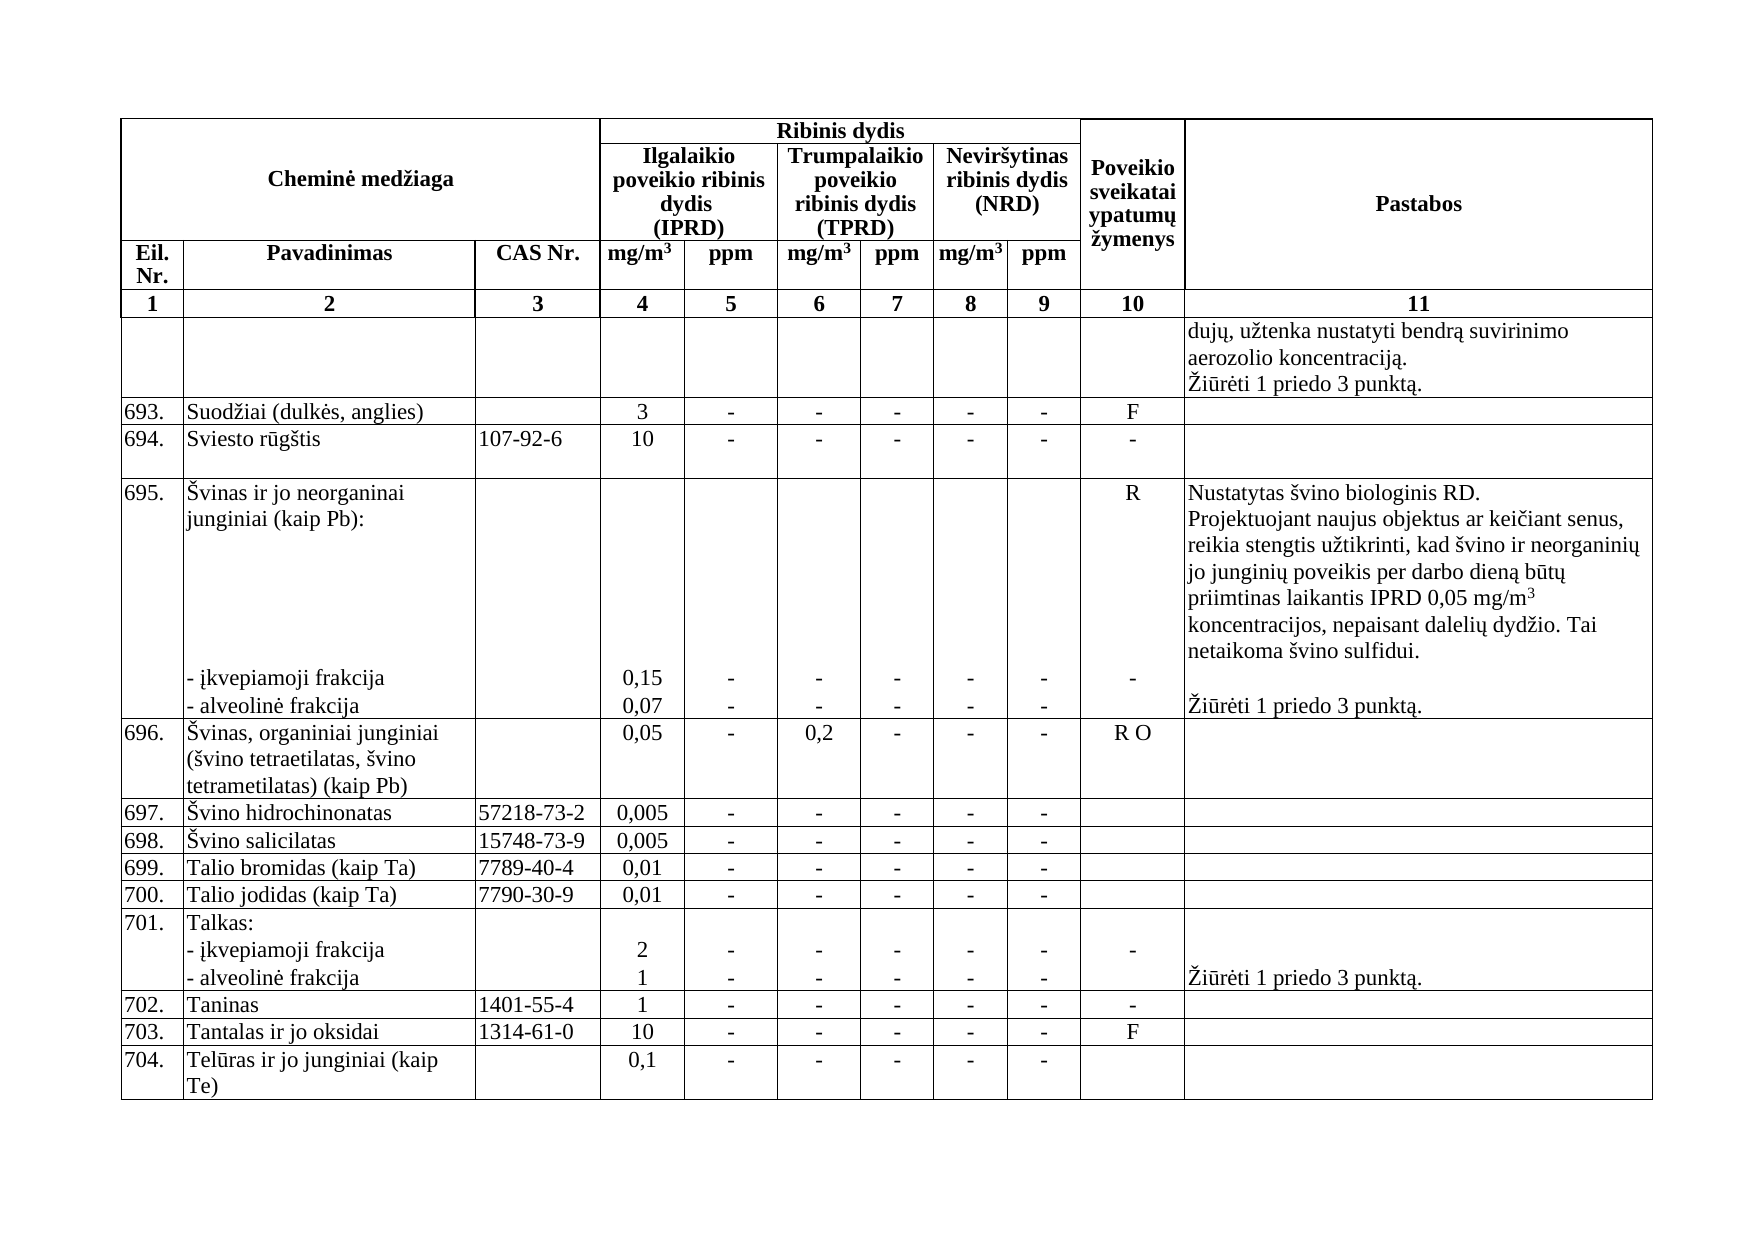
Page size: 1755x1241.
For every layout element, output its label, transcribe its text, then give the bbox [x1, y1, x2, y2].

table_cell [778, 909, 860, 935]
table_cell - [934, 398, 1007, 424]
table_cell - [685, 318, 777, 397]
table_cell Neviršytinas ribinis dydis (NRD) [934, 144, 1080, 240]
table_cell [1081, 691, 1184, 718]
table_cell - [861, 318, 933, 397]
table_cell - [861, 663, 933, 691]
table_cell [1081, 318, 1184, 397]
table_cell [1081, 881, 1184, 908]
table_cell 1 [122, 290, 183, 317]
table_cell - alveolinė frakcija [184, 963, 475, 990]
table_cell 0,005 [601, 827, 684, 853]
table_cell - [1008, 827, 1080, 853]
table_cell [1081, 799, 1184, 826]
table_cell [601, 479, 684, 663]
table_cell Telūras ir jo junginiai (kaip Te) [184, 1046, 475, 1098]
table_cell 107-92-6 [476, 425, 600, 478]
table_cell Talio bromidas (kaip Ta) [184, 854, 475, 880]
table_cell - [934, 963, 1007, 990]
table_cell [476, 318, 600, 397]
table_cell mg/m3 [934, 241, 1007, 289]
table_cell [861, 909, 933, 935]
table_cell - [685, 799, 777, 826]
table_cell [122, 318, 183, 397]
table_cell 700. [122, 881, 183, 908]
table_cell 702. [122, 991, 183, 1017]
table_cell - įkvepiamoji frakcija [184, 663, 475, 691]
table_cell [685, 479, 777, 663]
table_cell - [934, 318, 1007, 397]
table_cell Tantalas ir jo oksidai [184, 1019, 475, 1045]
table_cell [1185, 935, 1652, 963]
table_cell [934, 479, 1007, 663]
table_cell 6 [778, 290, 860, 317]
table_cell [1185, 1019, 1652, 1045]
table_cell - [861, 799, 933, 826]
table_cell - [685, 935, 777, 963]
table_cell - [778, 398, 860, 424]
table_cell Švino hidrochinonatas [184, 799, 475, 826]
table_cell - [1008, 1046, 1080, 1098]
table_cell - [934, 854, 1007, 880]
table_cell [476, 719, 600, 798]
table_cell [476, 909, 600, 990]
table_cell 697. [122, 799, 183, 826]
table_cell ppm [685, 241, 777, 289]
table_cell - [778, 935, 860, 963]
table_cell CAS Nr. [476, 241, 599, 289]
table_cell R O [1081, 719, 1184, 798]
table_cell Nustatytas švino biologinis RD. Projektuojant naujus objektus ar keičiant senus, reikia stengtis užtikrinti, kad švino ir neorganinių jo junginių poveikis per darbo dieną būtų priimtinas laikantis IPRD 0,05 mg/m3 koncentracijos, nepaisant dalelių dydžio. Tai netaikoma švino sulfidui. [1185, 479, 1652, 663]
table_cell 2 [601, 935, 684, 963]
table_cell Talio jodidas (kaip Ta) [184, 881, 475, 908]
table_cell - [778, 691, 860, 718]
table_cell [685, 909, 777, 935]
table_cell 693. [122, 398, 183, 424]
table_cell Sviesto rūgštis [184, 425, 475, 478]
table_cell Suodžiai (dulkės, anglies) [184, 398, 475, 424]
table_cell [1185, 881, 1652, 908]
table_cell 7 [861, 290, 933, 317]
table_cell - [1008, 719, 1080, 798]
table_cell - [778, 991, 860, 1017]
table_cell - [1081, 663, 1184, 691]
table_cell [1185, 799, 1652, 826]
table_cell Švino salicilatas [184, 827, 475, 853]
table_cell - [1008, 935, 1080, 963]
table_cell - [934, 425, 1007, 478]
table_cell - [861, 881, 933, 908]
table_cell 3 [601, 398, 684, 424]
table_cell - [861, 991, 933, 1017]
table_cell [934, 909, 1007, 935]
table_cell 0,07 [601, 691, 684, 718]
table_cell 10 [601, 1019, 684, 1045]
table_cell - [1008, 1019, 1080, 1045]
table_cell [1081, 827, 1184, 853]
table_cell - [1008, 991, 1080, 1017]
table_cell Švinas, organiniai junginiai (švino tetraetilatas, švino tetrametilatas) (kaip Pb) [184, 719, 475, 798]
table_cell [1081, 1046, 1184, 1098]
table_cell dujų, užtenka nustatyti bendrą suvirinimo aerozolio koncentraciją. Žiūrėti 1 priedo 3 punktą. [1185, 318, 1652, 397]
table_cell - [1008, 854, 1080, 880]
table_header Cheminė medžiaga [122, 119, 599, 240]
table_cell - [778, 425, 860, 478]
table_cell [476, 479, 600, 718]
table_cell - [685, 398, 777, 424]
table_cell - [1008, 799, 1080, 826]
table_cell [1185, 854, 1652, 880]
table_cell [184, 318, 475, 397]
table_cell ppm [1008, 241, 1080, 289]
table_cell - [1008, 398, 1080, 424]
table_cell - [861, 854, 933, 880]
table_cell - [861, 1019, 933, 1045]
table_cell Trumpalaikio poveikio ribinis dydis (TPRD) [778, 144, 933, 240]
table_cell - [861, 1046, 933, 1098]
table_cell - [934, 1019, 1007, 1045]
table_cell 7789-40-4 [476, 854, 600, 880]
table_cell - [1081, 425, 1184, 478]
table_cell 3 [476, 290, 599, 317]
table_cell Pavadinimas [184, 241, 474, 289]
table_cell - [1008, 318, 1080, 397]
table_cell Švinas ir jo neorganinai junginiai (kaip Pb): [184, 479, 475, 663]
table_cell - [778, 799, 860, 826]
table_cell 696. [122, 719, 183, 798]
table_cell - [778, 827, 860, 853]
table_cell 57218-73-2 [476, 799, 600, 826]
table_cell ppm [861, 241, 933, 289]
table_cell 695. [122, 479, 183, 718]
table_cell - alveolinė frakcija [184, 691, 475, 718]
table_cell 699. [122, 854, 183, 880]
table_cell - [934, 799, 1007, 826]
table_cell 9 [1008, 290, 1080, 317]
table_cell [601, 318, 684, 397]
table_cell - [778, 854, 860, 880]
table_cell - [778, 1046, 860, 1098]
table_cell - [685, 691, 777, 718]
table_cell 10 [601, 425, 684, 478]
table_cell - [934, 691, 1007, 718]
table_cell [1008, 479, 1080, 663]
table_cell - [778, 663, 860, 691]
table_cell - [685, 991, 777, 1017]
table_cell 1401-55-4 [476, 991, 600, 1017]
table_cell 10 [1081, 290, 1184, 317]
table_header Pastabos [1186, 120, 1652, 289]
table_cell - [778, 881, 860, 908]
table_cell - [934, 827, 1007, 853]
table_cell 0,05 [601, 719, 684, 798]
table_cell - [934, 663, 1007, 691]
table_cell 0,1 [601, 1046, 684, 1098]
table_cell - [861, 398, 933, 424]
table_cell - [934, 1046, 1007, 1098]
table_cell - [685, 881, 777, 908]
table_cell - [861, 425, 933, 478]
table_cell - [685, 1046, 777, 1098]
table_cell 703. [122, 1019, 183, 1045]
table_cell - [861, 719, 933, 798]
table_cell Žiūrėti 1 priedo 3 punktą. [1185, 963, 1652, 990]
table_cell - [685, 963, 777, 990]
table_cell 704. [122, 1046, 183, 1098]
table_cell 0,2 [778, 719, 860, 798]
table_cell 0,01 [601, 881, 684, 908]
table_cell - [1008, 963, 1080, 990]
table_cell [1185, 398, 1652, 424]
table_cell mg/m3 [601, 241, 684, 289]
table_cell [1081, 963, 1184, 990]
table_cell - [861, 935, 933, 963]
table_cell Taninas [184, 991, 475, 1017]
table_cell 5 [685, 290, 777, 317]
table_cell [1185, 663, 1652, 691]
table_cell - [778, 318, 860, 397]
table_cell - [934, 935, 1007, 963]
table_cell 698. [122, 827, 183, 853]
table_cell [778, 479, 860, 663]
table_cell [1008, 909, 1080, 935]
table_cell - [1008, 691, 1080, 718]
table_cell 0,15 [601, 663, 684, 691]
table_cell - [685, 663, 777, 691]
table_cell 7790-30-9 [476, 881, 600, 908]
table_cell - [1081, 935, 1184, 963]
table_cell [1185, 909, 1652, 935]
table_cell - [685, 719, 777, 798]
table_cell [1185, 719, 1652, 798]
table_cell - [778, 1019, 860, 1045]
table_cell [1081, 854, 1184, 880]
table_cell [476, 398, 600, 424]
table_cell - [861, 963, 933, 990]
table_cell Žiūrėti 1 priedo 3 punktą. [1185, 691, 1652, 718]
table_cell 15748-73-9 [476, 827, 600, 853]
table_cell [1185, 991, 1652, 1017]
table_cell F [1081, 1019, 1184, 1045]
table_cell - [685, 854, 777, 880]
table_cell - [934, 881, 1007, 908]
table_cell Ilgalaikio poveikio ribinis dydis (IPRD) [601, 144, 777, 240]
table_cell [861, 479, 933, 663]
table_cell - [861, 691, 933, 718]
table_cell 2 [184, 290, 474, 317]
table_cell - [1081, 991, 1184, 1017]
table_cell - [934, 991, 1007, 1017]
table_cell Talkas: [184, 909, 475, 935]
table_cell mg/m3 [778, 241, 860, 289]
table_cell 1 [601, 963, 684, 990]
table_header Poveikio sveikatai ypatumų žymenys [1081, 120, 1184, 289]
table_cell - [934, 719, 1007, 798]
table_cell - [861, 827, 933, 853]
table_cell [1185, 425, 1652, 478]
table_cell R [1081, 479, 1184, 663]
table_cell 8 [934, 290, 1007, 317]
table_cell 1 [601, 991, 684, 1017]
table_cell - [1008, 881, 1080, 908]
table_cell - [685, 425, 777, 478]
table_cell - [778, 963, 860, 990]
table_cell - [685, 1019, 777, 1045]
table_cell [1185, 827, 1652, 853]
table_cell [476, 1046, 600, 1098]
table_cell F [1081, 398, 1184, 424]
table_cell 694. [122, 425, 183, 478]
table_cell - [685, 827, 777, 853]
table_cell Eil. Nr. [122, 241, 183, 289]
table_cell 1314-61-0 [476, 1019, 600, 1045]
table_header Ribinis dydis [601, 119, 1080, 143]
table_cell - [1008, 425, 1080, 478]
table_cell - įkvepiamoji frakcija [184, 935, 475, 963]
table_cell 0,01 [601, 854, 684, 880]
table_cell [601, 909, 684, 935]
table_cell [1185, 1046, 1652, 1098]
table_cell 701. [122, 909, 183, 990]
table_cell - [1008, 663, 1080, 691]
table_cell [1081, 909, 1184, 935]
table_cell 4 [601, 290, 684, 317]
table_cell 11 [1185, 290, 1652, 317]
table_cell 0,005 [601, 799, 684, 826]
